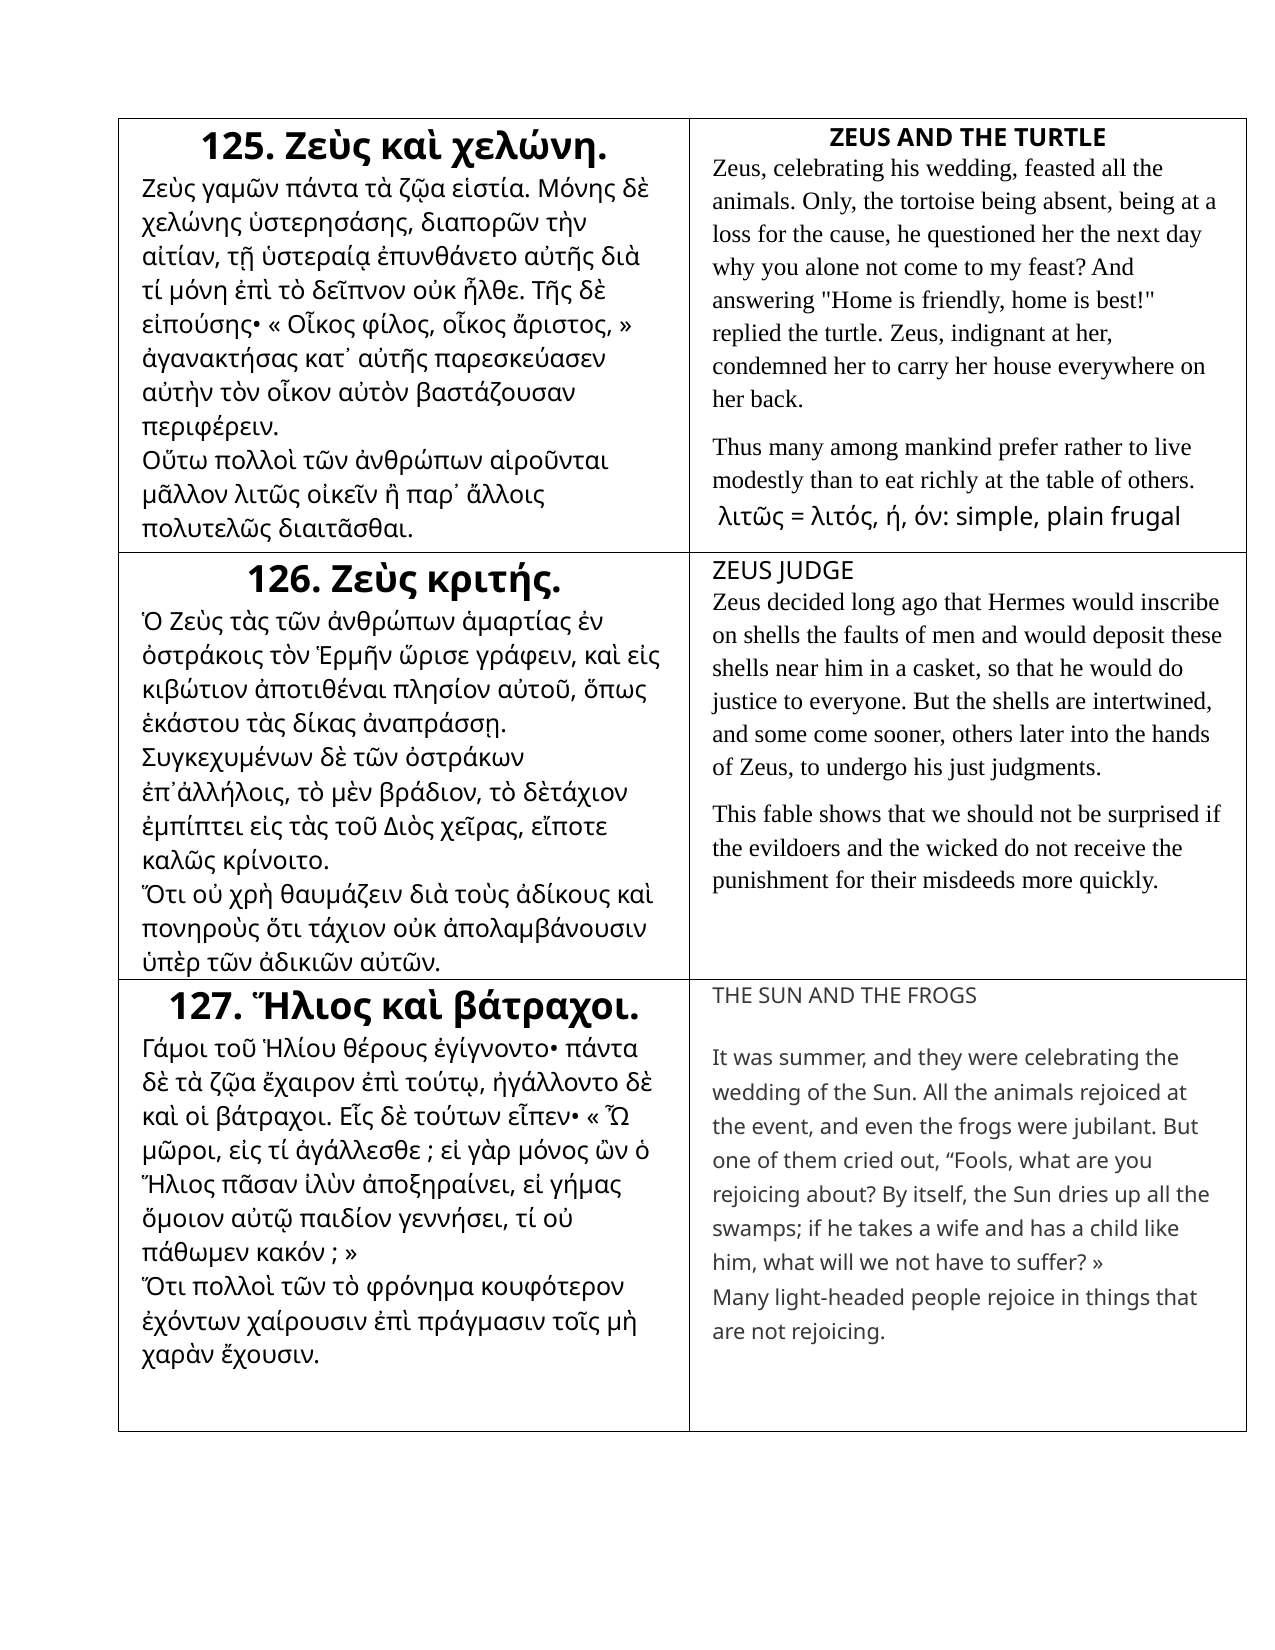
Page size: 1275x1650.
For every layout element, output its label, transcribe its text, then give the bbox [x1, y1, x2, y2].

table_cell ZEUS AND THE TURTLE Zeus, celebrating his wedding, feasted all the animals. Only, the tortoise being absent, being at a loss for the cause, he questioned her the next day why you alone not come to my feast? And answering "Home is friendly, home is best!" replied the turtle. Zeus, indignant at her, condemned her to carry her house everywhere on her back. Thus many among mankind prefer rather to live modestly than to eat richly at the table of others. λιτῶς = λιτός, ή, όν: simple, plain frugal [690, 119, 1246, 552]
table_cell 127. Ἥλιος καὶ βάτραχοι. Γάμοι τοῦ Ἡλίου θέρους ἐγίγνοντο• πάντα δὲ τὰ ζῷα ἔχαιρον ἐπὶ τούτῳ, ἠγάλλοντο δὲ καὶ οἱ βάτραχοι. Εἷς δὲ τούτων εἶπεν• « Ὦ μῶροι, εἰς τί ἀγάλλεσθε ; εἰ γὰρ μόνος ὢν ὁ Ἥλιος πᾶσαν ἰλὺν ἀποξηραίνει, εἰ γήμας ὅμοιον αὐτῷ παιδίον γεννήσει, τί οὐ πάθωμεν κακόν ; » Ὅτι πολλοὶ τῶν τὸ φρόνημα κουφότερον ἐχόντων χαίρουσιν ἐπὶ πράγμασιν τοῖς μὴ χαρὰν ἔχουσιν. [119, 980, 689, 1431]
table_cell ZEUS JUDGE Zeus decided long ago that Hermes would inscribe on shells the faults of men and would deposit these shells near him in a casket, so that he would do justice to everyone. But the shells are intertwined, and some come sooner, others later into the hands of Zeus, to undergo his just judgments. This fable shows that we should not be surprised if the evildoers and the wicked do not receive the punishment for their misdeeds more quickly. [690, 553, 1246, 978]
table_cell THE SUN AND THE FROGS It was summer, and they were celebrating the wedding of the Sun. All the animals rejoiced at the event, and even the frogs were jubilant. But one of them cried out, “Fools, what are you rejoicing about? By itself, the Sun dries up all the swamps; if he takes a wife and has a child like him, what will we not have to suffer? » Many light-headed people rejoice in things that are not rejoicing. [690, 980, 1246, 1431]
table_cell 126. Ζεὺς κριτής. Ὁ Ζεὺς τὰς τῶν ἀνθρώπων ἁμαρτίας ἐν ὀστράκοις τὸν Ἑρμῆν ὥρισε γράφειν, καὶ εἰς κιβώτιον ἀποτιθέναι πλησίον αὐτοῦ, ὅπως ἑκάστου τὰς δίκας ἀναπράσσῃ. Συγκεχυμένων δὲ τῶν ὀστράκων ἐπ᾽ἀλλήλοις, τὸ μὲν βράδιον, τὸ δὲτάχιον ἐμπίπτει εἰς τὰς τοῦ Διὸς χεῖρας, εἴποτε καλῶς κρίνοιτο. Ὅτι οὐ χρὴ θαυμάζειν διὰ τοὺς ἀδίκους καὶ πονηροὺς ὅτι τάχιον οὐκ ἀπολαμβάνουσιν ὑπὲρ τῶν ἀδικιῶν αὐτῶν. [119, 553, 689, 978]
table_cell 125. Ζεὺς καὶ χελώνη. Ζεὺς γαμῶν πάντα τὰ ζῷα εἱστία. Μόνης δὲ χελώνης ὑστερησάσης, διαπορῶν τὴν αἰτίαν, τῇ ὑστεραίᾳ ἐπυνθάνετο αὐτῆς διὰ τί μόνη ἐπὶ τὸ δεῖπνον οὐκ ἦλθε. Τῆς δὲ εἰπούσης• « Οἶκος φίλος, οἶκος ἄριστος, » ἀγανακτήσας κατ᾽ αὐτῆς παρεσκεύασεν αὐτὴν τὸν οἶκον αὐτὸν βαστάζουσαν περιφέρειν. Οὕτω πολλοὶ τῶν ἀνθρώπων αἱροῦνται μᾶλλον λιτῶς οἰκεῖν ἢ παρ᾽ ἄλλοις πολυτελῶς διαιτᾶσθαι. [119, 119, 689, 552]
